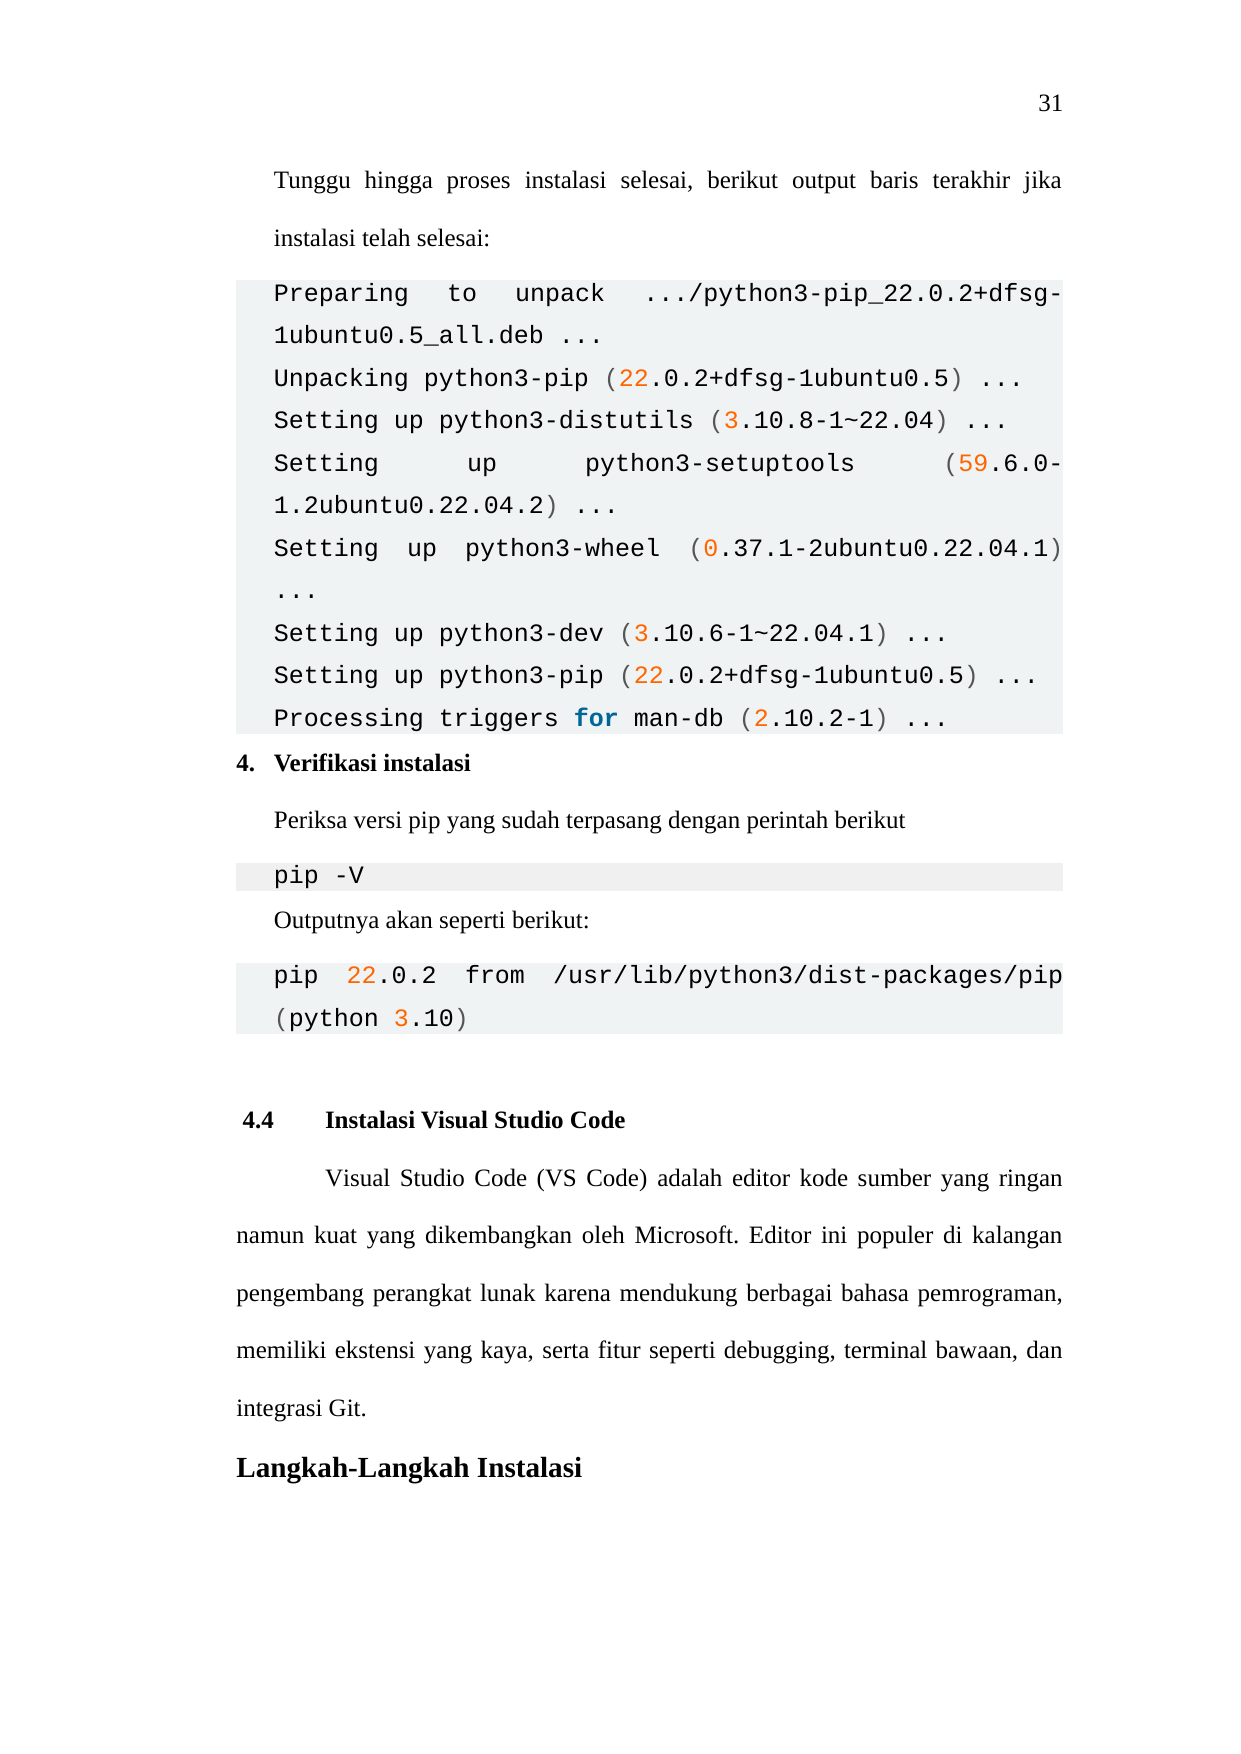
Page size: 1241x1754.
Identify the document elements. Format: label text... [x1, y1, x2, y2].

text pip 22.0.2 from /usr/lib/python3/dist-packages/pip (python 3.10) [236, 963, 1063, 1034]
list Periksa versi pip yang sudah terpasang dengan perintah berikut [236, 805, 1063, 834]
list Unpacking python3-pip (22.0.2+dfsg-1ubuntu0.5) ... [236, 365, 1063, 394]
subtitle Instalasi Visual Studio Code [236, 1105, 1063, 1134]
text Visual Studio Code (VS Code) adalah editor kode sumber yang ringan namun kuat yang dikembangkan oleh Microsoft. Editor ini populer di kalangan pengembang perangkat lunak karena mendukung berbagai bahasa pemrograman, memiliki ekstensi yang kaya, serta fitur seperti debugging, terminal bawaan, dan integrasi Git. [236, 1163, 1063, 1422]
list Verifikasi instalasi [236, 748, 1063, 777]
text pip -V [236, 863, 1063, 891]
text Langkah-Langkah Instalasi [236, 1450, 1063, 1484]
text Outputnya akan seperti berikut: [236, 905, 1063, 934]
list Tunggu hingga proses instalasi selesai, berikut output baris terakhir jika instalasi telah selesai: [236, 165, 1063, 252]
list Setting up python3-dev (3.10.6-1~22.04.1) ... [236, 620, 1063, 649]
list Preparing to unpack .../python3-pip_22.0.2+dfsg-1ubuntu0.5_all.deb ... [236, 280, 1063, 351]
list Setting up python3-wheel (0.37.1-2ubuntu0.22.04.1) ... [236, 535, 1063, 606]
list Setting up python3-setuptools (59.6.0-1.2ubuntu0.22.04.2) ... [236, 450, 1063, 521]
list Setting up python3-distutils (3.10.8-1~22.04) ... [236, 408, 1063, 436]
list Processing triggers for man-db (2.10.2-1) ... [236, 705, 1063, 734]
list Setting up python3-pip (22.0.2+dfsg-1ubuntu0.5) ... [236, 663, 1063, 691]
